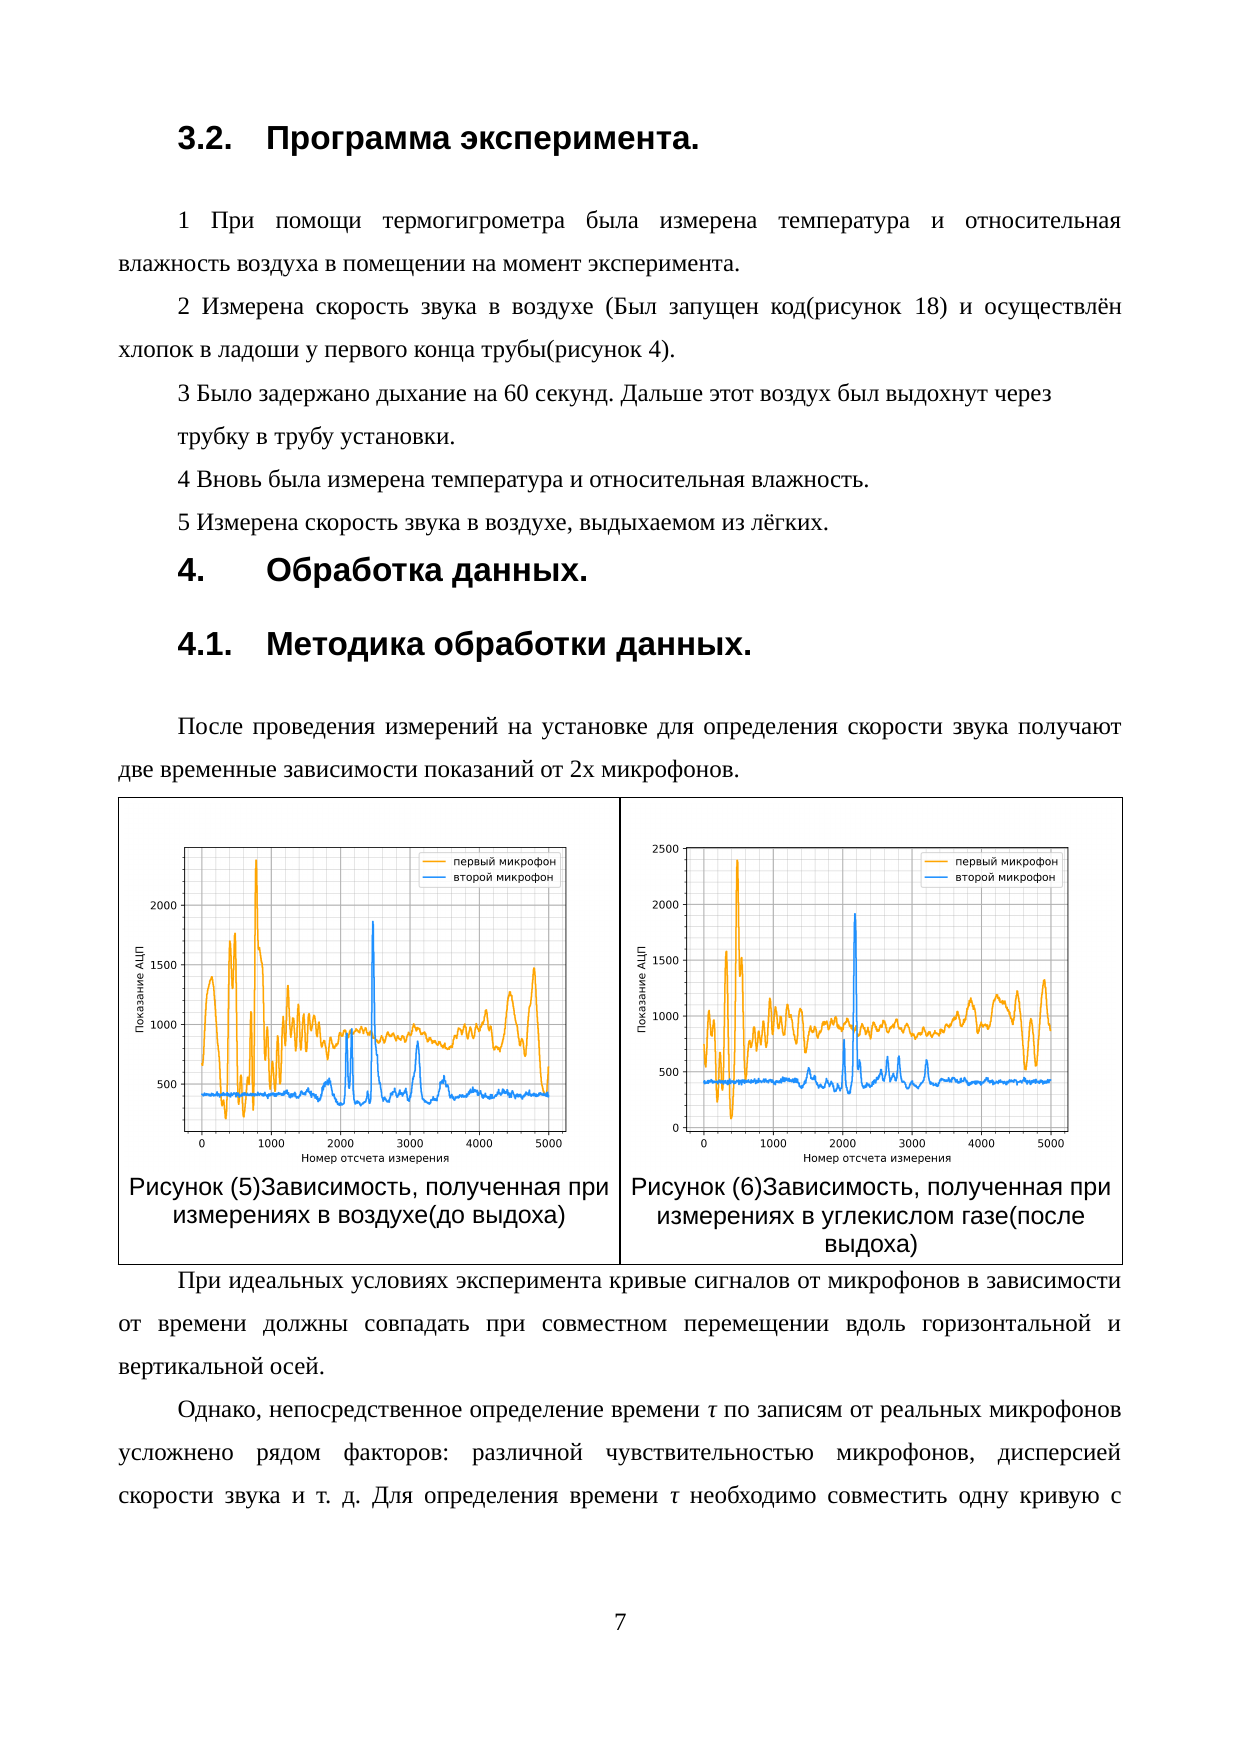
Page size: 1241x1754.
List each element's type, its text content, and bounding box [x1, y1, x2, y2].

picture [123, 803, 615, 1172]
text 3 Было задержано дыхание на 60 секунд. Дальше этот воздух был выдохнут через [118, 378, 1122, 406]
table_header Рисунок (6)Зависимость, полученная при измерениях в углекислом газе(после выдоха) [621, 798, 1122, 1264]
text 2 Измерена скорость звука в воздухе (Был запущен код(рисунок 18) и осуществлён хлопок в ладоши у первого конца трубы(рисунок 4). [118, 291, 1122, 363]
picture [625, 803, 1117, 1172]
subtitle Программа эксперимента. [118, 118, 1122, 157]
text 4 Вновь была измерена температура и относительная влажность. [118, 464, 1122, 493]
table_header Рисунок (5)Зависимость, полученная при измерениях в воздухе(до выдоха) [119, 798, 619, 1264]
text При идеальных условиях эксперимента кривые сигналов от микрофонов в зависимости от времени должны совпадать при совместном перемещении вдоль горизонтальной и вертикальной осей. [118, 1265, 1122, 1380]
text 5 Измерена скорость звука в воздухе, выдыхаемом из лёгких. [118, 507, 1122, 536]
subtitle Обработка данных. [118, 550, 1122, 589]
text После проведения измерений на установке для определения скорости звука получают две временные зависимости показаний от 2х микрофонов. [118, 711, 1122, 783]
text трубку в трубу установки. [118, 421, 1122, 449]
text 1 При помощи термогигрометра была измерена температура и относительная влажность воздуха в помещении на момент эксперимента. [118, 205, 1122, 277]
subtitle Методика обработки данных. [118, 624, 1122, 662]
text Однако, непосредственное определение времени τ по записям от реальных микрофонов усложнено рядом факторов: различной чувствительностью микрофонов, дисперсией скорости звука и т. д. Для определения времени τ необходимо совместить одну кривую с [118, 1394, 1122, 1509]
